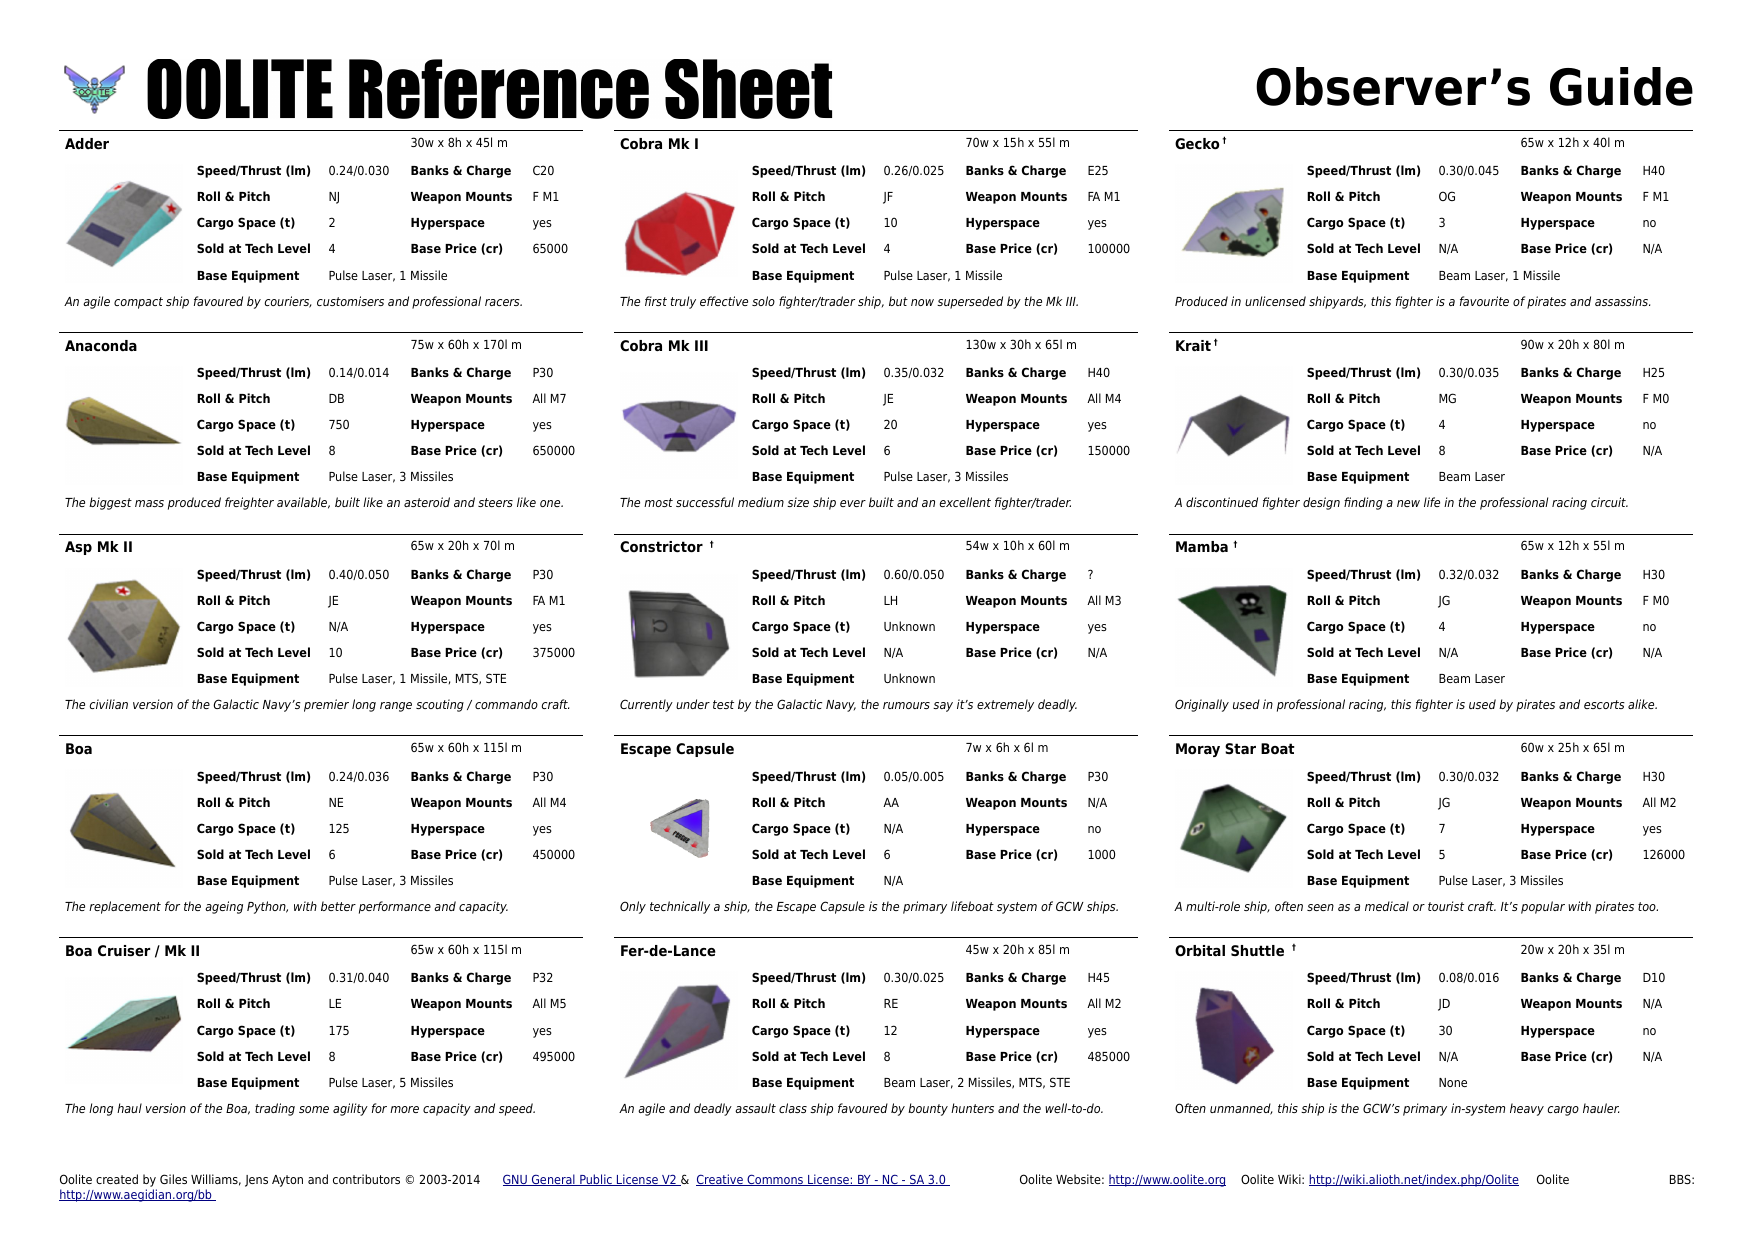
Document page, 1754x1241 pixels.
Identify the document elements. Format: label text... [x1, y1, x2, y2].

table_cell Speed/Thrust (lm) [1301, 966, 1432, 992]
table_header 65w x 12h x 40l m [1515, 131, 1693, 158]
table_cell Base Price (cr) [405, 640, 526, 666]
picture [1174, 971, 1293, 1090]
table_cell Sold at Tech Level [1301, 842, 1432, 868]
picture [619, 574, 738, 680]
table_cell H30 [1636, 562, 1693, 588]
table_cell All M7 [526, 386, 583, 412]
table_cell no [1636, 211, 1693, 237]
table_cell 8 [323, 1044, 404, 1070]
table_cell Hyperspace [405, 614, 526, 640]
table_cell The biggest mass produced freighter available, built like an asteroid and steers like one. [59, 490, 583, 516]
picture [1174, 366, 1293, 485]
table_cell Banks & Charge [1515, 360, 1636, 386]
table_cell All M4 [1081, 386, 1138, 412]
table_cell Roll & Pitch [1301, 790, 1432, 816]
table_cell Pulse Laser, 1 Missile, MTS, STE [323, 666, 583, 692]
table_header 90w x 20h x 80l m [1515, 333, 1693, 360]
table_cell P32 [526, 966, 583, 992]
table_header Orbital Shuttle † [1169, 938, 1514, 966]
table_cell Base Equipment [191, 263, 322, 289]
table_cell 12 [878, 1018, 959, 1044]
picture [650, 799, 710, 858]
table_cell Cargo Space (t) [1301, 211, 1432, 237]
table_cell Cargo Space (t) [746, 816, 877, 842]
table_cell Base Price (cr) [960, 842, 1081, 868]
picture [64, 977, 183, 1084]
table_cell 175 [323, 1018, 404, 1044]
table_cell Base Equipment [191, 666, 322, 692]
table_cell NJ [323, 185, 404, 211]
table_cell Hyperspace [960, 412, 1081, 438]
table_cell Weapon Mounts [405, 386, 526, 412]
table_cell AA [878, 790, 959, 816]
table_cell Hyperspace [960, 211, 1081, 237]
table_cell [614, 966, 746, 1096]
picture [64, 366, 183, 485]
picture [64, 769, 183, 888]
table_cell Only technically a ship, the Escape Capsule is the primary lifeboat system of GCW ships. [614, 894, 1138, 920]
table_cell Banks & Charge [960, 360, 1081, 386]
table_cell [1169, 966, 1301, 1096]
table_cell no [1081, 816, 1138, 842]
table_cell Weapon Mounts [1515, 386, 1636, 412]
table_cell 4 [1433, 614, 1514, 640]
table_cell Roll & Pitch [1301, 386, 1432, 412]
table_cell yes [1081, 614, 1138, 640]
table_cell Roll & Pitch [746, 588, 877, 614]
table_cell Sold at Tech Level [191, 1044, 322, 1070]
picture [1174, 769, 1293, 888]
table_cell 4 [323, 237, 404, 263]
table_cell 0.26/0.025 [878, 159, 959, 184]
table_cell Banks & Charge [405, 360, 526, 386]
table_cell Sold at Tech Level [191, 842, 322, 868]
table_cell 2 [323, 211, 404, 237]
table_cell Sold at Tech Level [191, 438, 322, 464]
table_cell LH [878, 588, 959, 614]
table_cell MG [1433, 386, 1514, 412]
table_cell Banks & Charge [1515, 764, 1636, 790]
table_cell [1169, 562, 1301, 692]
table_cell Roll & Pitch [191, 992, 322, 1018]
table_cell Sold at Tech Level [746, 640, 877, 666]
table_cell 20 [878, 412, 959, 438]
table_cell 0.35/0.032 [878, 360, 959, 386]
table_cell P30 [526, 562, 583, 588]
table_cell The most successful medium size ship ever built and an excellent fighter/trader. [614, 490, 1138, 516]
table_cell Pulse Laser, 1 Missile [323, 263, 583, 289]
table_cell H30 [1636, 764, 1693, 790]
table_header Asp Mk II [59, 535, 404, 562]
table_header 30w x 8h x 45l m [405, 131, 583, 158]
table_cell 7 [1433, 816, 1514, 842]
table_cell yes [526, 1018, 583, 1044]
table_cell None [1433, 1070, 1693, 1096]
table_cell Banks & Charge [960, 562, 1081, 588]
table_cell Roll & Pitch [746, 992, 877, 1018]
table_cell Base Equipment [746, 666, 877, 692]
table_cell Speed/Thrust (lm) [746, 159, 877, 184]
table_cell yes [1081, 412, 1138, 438]
table_cell [59, 562, 191, 692]
picture [61, 56, 128, 122]
table_cell 0.60/0.050 [878, 562, 959, 588]
table_cell Hyperspace [960, 1018, 1081, 1044]
table_cell N/A [1636, 640, 1693, 666]
table_cell Banks & Charge [960, 159, 1081, 184]
table_cell Pulse Laser, 3 Missiles [1433, 868, 1693, 894]
table_cell Beam Laser [1433, 464, 1693, 490]
table_cell LE [323, 992, 404, 1018]
table_cell Base Price (cr) [1515, 438, 1636, 464]
table_cell Speed/Thrust (lm) [1301, 562, 1432, 588]
table_cell Pulse Laser, 5 Missiles [323, 1070, 583, 1096]
table_cell ? [1081, 562, 1138, 588]
table_cell Roll & Pitch [191, 588, 322, 614]
table_cell [59, 159, 191, 289]
table_cell yes [1636, 816, 1693, 842]
table_cell JG [1433, 790, 1514, 816]
table_cell N/A [1636, 1044, 1693, 1070]
table_cell Base Equipment [1301, 666, 1432, 692]
table_cell Base Price (cr) [1515, 237, 1636, 263]
table_cell Weapon Mounts [960, 185, 1081, 211]
table_header 20w x 20h x 35l m [1515, 938, 1693, 966]
table_cell E25 [1081, 159, 1138, 184]
table_cell 125 [323, 816, 404, 842]
table_cell Hyperspace [1515, 1018, 1636, 1044]
table_cell N/A [878, 868, 1138, 894]
table_cell Base Equipment [1301, 263, 1432, 289]
picture [619, 170, 738, 277]
table_cell Hyperspace [960, 816, 1081, 842]
table_cell Weapon Mounts [960, 992, 1081, 1018]
table_cell Pulse Laser, 1 Missile [878, 263, 1138, 289]
table_cell Roll & Pitch [1301, 588, 1432, 614]
table_cell RE [878, 992, 959, 1018]
table_cell Cargo Space (t) [191, 1018, 322, 1044]
table_header Cobra Mk I [614, 131, 959, 158]
table_cell 8 [878, 1044, 959, 1070]
table_cell Sold at Tech Level [191, 640, 322, 666]
table_cell 8 [1433, 438, 1514, 464]
table_cell Cargo Space (t) [191, 816, 322, 842]
table_cell Hyperspace [1515, 816, 1636, 842]
table_cell Base Price (cr) [1515, 842, 1636, 868]
table_cell Base Price (cr) [960, 640, 1081, 666]
table_cell All M4 [526, 790, 583, 816]
table_cell Cargo Space (t) [191, 614, 322, 640]
table_cell 0.32/0.032 [1433, 562, 1514, 588]
table_cell N/A [1081, 790, 1138, 816]
table_cell DB [323, 386, 404, 412]
table_cell P30 [526, 360, 583, 386]
table_cell Unknown [878, 666, 1138, 692]
table_cell All M2 [1081, 992, 1138, 1018]
table_cell [1169, 764, 1301, 894]
table_cell Originally used in professional racing, this fighter is used by pirates and escorts alike. [1169, 692, 1693, 718]
table_cell Base Price (cr) [1515, 1044, 1636, 1070]
table_cell N/A [1636, 992, 1693, 1018]
table_cell [59, 764, 191, 894]
table_cell Speed/Thrust (lm) [1301, 360, 1432, 386]
table_header Krait † [1169, 333, 1514, 360]
table_cell JG [1433, 588, 1514, 614]
table_cell The long haul version of the Boa, trading some agility for more capacity and speed. [59, 1096, 583, 1122]
table_cell Speed/Thrust (lm) [191, 764, 322, 790]
table_cell Often unmanned, this ship is the GCW’s primary in-system heavy cargo hauler. [1169, 1096, 1693, 1122]
table_cell Base Price (cr) [960, 438, 1081, 464]
table_cell Weapon Mounts [405, 185, 526, 211]
table_cell Cargo Space (t) [191, 412, 322, 438]
table_cell Sold at Tech Level [746, 237, 877, 263]
table_header 130w x 30h x 65l m [960, 333, 1138, 360]
table_cell All M3 [1081, 588, 1138, 614]
table_cell The civilian version of the Galactic Navy’s premier long range scouting / commando craft. [59, 692, 583, 718]
table_cell 65000 [526, 237, 583, 263]
table_cell Banks & Charge [960, 966, 1081, 992]
table_cell H40 [1081, 360, 1138, 386]
table_cell Cargo Space (t) [746, 614, 877, 640]
table_cell Hyperspace [1515, 211, 1636, 237]
table_cell P30 [526, 764, 583, 790]
table_cell [614, 360, 746, 490]
table_cell Speed/Thrust (lm) [191, 360, 322, 386]
table_cell Cargo Space (t) [746, 412, 877, 438]
table_header 70w x 15h x 55l m [960, 131, 1138, 158]
table_cell Weapon Mounts [405, 790, 526, 816]
table_cell Speed/Thrust (lm) [191, 966, 322, 992]
table_cell Sold at Tech Level [1301, 237, 1432, 263]
table_cell A multi-role ship, often seen as a medical or tourist craft. It’s popular with pirates too. [1169, 894, 1693, 920]
picture [1174, 164, 1293, 283]
table_cell Base Price (cr) [405, 842, 526, 868]
table_cell 100000 [1081, 237, 1138, 263]
table_cell 0.24/0.030 [323, 159, 404, 184]
table_cell Hyperspace [1515, 412, 1636, 438]
table_cell [614, 562, 746, 692]
picture [619, 372, 738, 479]
table_cell 4 [878, 237, 959, 263]
table_cell 6 [878, 438, 959, 464]
table_cell 5 [1433, 842, 1514, 868]
table_cell 126000 [1636, 842, 1693, 868]
table_cell Speed/Thrust (lm) [1301, 159, 1432, 184]
table_cell 0.14/0.014 [323, 360, 404, 386]
table_cell N/A [878, 816, 959, 842]
table_cell Roll & Pitch [1301, 185, 1432, 211]
table_cell D10 [1636, 966, 1693, 992]
table_cell 30 [1433, 1018, 1514, 1044]
table_header 45w x 20h x 85l m [960, 938, 1138, 966]
table_cell Roll & Pitch [191, 386, 322, 412]
table_cell Sold at Tech Level [1301, 438, 1432, 464]
table_cell Cargo Space (t) [746, 211, 877, 237]
picture [64, 568, 183, 687]
table_header Mamba † [1169, 535, 1514, 562]
table_cell Sold at Tech Level [746, 1044, 877, 1070]
table_cell Base Price (cr) [1515, 640, 1636, 666]
table_cell Base Equipment [1301, 868, 1432, 894]
table_cell H40 [1636, 159, 1693, 184]
table_cell Banks & Charge [1515, 159, 1636, 184]
table_cell Weapon Mounts [1515, 992, 1636, 1018]
table_cell Pulse Laser, 3 Missiles [323, 464, 583, 490]
table_cell F M1 [526, 185, 583, 211]
table_cell Speed/Thrust (lm) [746, 966, 877, 992]
table_cell 495000 [526, 1044, 583, 1070]
table_cell Cargo Space (t) [1301, 1018, 1432, 1044]
picture [619, 971, 738, 1090]
table_cell Hyperspace [405, 412, 526, 438]
table_header 60w x 25h x 65l m [1515, 736, 1693, 764]
table_cell JE [323, 588, 404, 614]
table_cell 10 [878, 211, 959, 237]
table_cell Base Equipment [746, 868, 877, 894]
table_cell H45 [1081, 966, 1138, 992]
table_cell 1000 [1081, 842, 1138, 868]
table_header 54w x 10h x 60l m [960, 535, 1138, 562]
table_cell yes [526, 816, 583, 842]
table_cell Base Equipment [1301, 464, 1432, 490]
table_cell [614, 159, 746, 289]
table_cell The first truly effective solo fighter/trader ship, but now superseded by the Mk III. [614, 289, 1138, 315]
table_cell Banks & Charge [1515, 562, 1636, 588]
table_cell Banks & Charge [405, 764, 526, 790]
table_cell N/A [323, 614, 404, 640]
table_cell Speed/Thrust (lm) [1301, 764, 1432, 790]
table_header 65w x 60h x 115l m [405, 736, 583, 764]
table_cell C20 [526, 159, 583, 184]
table_cell 4 [1433, 412, 1514, 438]
table_header Fer-de-Lance [614, 938, 959, 966]
table_cell P30 [1081, 764, 1138, 790]
table_cell [1169, 360, 1301, 490]
table_cell Roll & Pitch [1301, 992, 1432, 1018]
table_cell An agile compact ship favoured by couriers, customisers and professional racers. [59, 289, 583, 315]
table_cell Cargo Space (t) [1301, 614, 1432, 640]
table_cell Speed/Thrust (lm) [191, 562, 322, 588]
table_cell [59, 966, 191, 1096]
table_header 65w x 12h x 55l m [1515, 535, 1693, 562]
table_cell Currently under test by the Galactic Navy, the rumours say it’s extremely deadly. [614, 692, 1138, 718]
table_header Constrictor † [614, 535, 959, 562]
table_cell 650000 [526, 438, 583, 464]
table_cell Speed/Thrust (lm) [191, 159, 322, 184]
table_cell Roll & Pitch [191, 790, 322, 816]
table_cell Weapon Mounts [405, 588, 526, 614]
table_cell Unknown [878, 614, 959, 640]
table_cell Base Price (cr) [405, 1044, 526, 1070]
table_cell Banks & Charge [405, 966, 526, 992]
table_cell Weapon Mounts [1515, 790, 1636, 816]
table_cell N/A [1636, 237, 1693, 263]
table_cell 0.40/0.050 [323, 562, 404, 588]
table_cell Base Price (cr) [405, 237, 526, 263]
table_cell 3 [1433, 211, 1514, 237]
table_cell JF [878, 185, 959, 211]
table_cell Base Equipment [746, 464, 877, 490]
table_cell N/A [878, 640, 959, 666]
table_cell JE [878, 386, 959, 412]
table_cell 0.24/0.036 [323, 764, 404, 790]
table_cell no [1636, 412, 1693, 438]
table_cell [59, 360, 191, 490]
table_cell Hyperspace [1515, 614, 1636, 640]
table_cell Hyperspace [960, 614, 1081, 640]
table_cell JD [1433, 992, 1514, 1018]
table_cell Banks & Charge [405, 562, 526, 588]
table_cell All M2 [1636, 790, 1693, 816]
table_cell 6 [878, 842, 959, 868]
table_cell Beam Laser [1433, 666, 1693, 692]
table_cell Weapon Mounts [960, 386, 1081, 412]
table_cell Weapon Mounts [1515, 185, 1636, 211]
table_cell Banks & Charge [405, 159, 526, 184]
table_cell Cargo Space (t) [746, 1018, 877, 1044]
table_cell [1169, 159, 1301, 289]
table_cell 0.30/0.032 [1433, 764, 1514, 790]
table_cell 750 [323, 412, 404, 438]
table_cell 8 [323, 438, 404, 464]
table_cell Pulse Laser, 3 Missiles [323, 868, 583, 894]
table_header Moray Star Boat [1169, 736, 1514, 764]
table_cell N/A [1433, 237, 1514, 263]
table_cell Hyperspace [405, 1018, 526, 1044]
table_cell Sold at Tech Level [191, 237, 322, 263]
picture [1174, 568, 1293, 687]
table_cell Banks & Charge [1515, 966, 1636, 992]
table_cell no [1636, 1018, 1693, 1044]
table_cell Hyperspace [405, 816, 526, 842]
table_cell yes [1081, 211, 1138, 237]
table_cell NE [323, 790, 404, 816]
table_cell The replacement for the ageing Python, with better performance and capacity. [59, 894, 583, 920]
table_header Gecko † [1169, 131, 1514, 158]
table_cell Base Price (cr) [960, 1044, 1081, 1070]
table_cell 150000 [1081, 438, 1138, 464]
table_cell Cargo Space (t) [1301, 816, 1432, 842]
table_cell 0.30/0.045 [1433, 159, 1514, 184]
picture [147, 59, 833, 119]
table_cell [614, 764, 746, 894]
table_cell Roll & Pitch [191, 185, 322, 211]
table_cell Banks & Charge [960, 764, 1081, 790]
table_cell 6 [323, 842, 404, 868]
picture [64, 164, 183, 283]
table_cell Pulse Laser, 3 Missiles [878, 464, 1138, 490]
table_header 75w x 60h x 170l m [405, 333, 583, 360]
table_cell Base Equipment [746, 1070, 877, 1096]
table_cell Weapon Mounts [405, 992, 526, 1018]
table_cell Speed/Thrust (lm) [746, 562, 877, 588]
table_cell 0.30/0.035 [1433, 360, 1514, 386]
table_cell Beam Laser, 1 Missile [1433, 263, 1693, 289]
table_cell Roll & Pitch [746, 185, 877, 211]
table_cell Sold at Tech Level [1301, 1044, 1432, 1070]
table_cell F M0 [1636, 386, 1693, 412]
table_cell Weapon Mounts [960, 588, 1081, 614]
table_cell yes [526, 412, 583, 438]
table_cell N/A [1433, 640, 1514, 666]
table_cell Speed/Thrust (lm) [746, 360, 877, 386]
table_cell Sold at Tech Level [746, 438, 877, 464]
table_header 65w x 60h x 115l m [405, 938, 583, 966]
table_header Adder [59, 131, 404, 158]
table_cell F M1 [1636, 185, 1693, 211]
table_cell Weapon Mounts [1515, 588, 1636, 614]
table_header 65w x 20h x 70l m [405, 535, 583, 562]
table_cell Base Price (cr) [405, 438, 526, 464]
table_header Cobra Mk III [614, 333, 959, 360]
table_header Anaconda [59, 333, 404, 360]
table_cell Sold at Tech Level [1301, 640, 1432, 666]
table_cell Speed/Thrust (lm) [746, 764, 877, 790]
table_cell Base Equipment [191, 868, 322, 894]
table_header Boa Cruiser / Mk II [59, 938, 404, 966]
table_cell Hyperspace [405, 211, 526, 237]
table_cell N/A [1081, 640, 1138, 666]
table_cell Base Price (cr) [960, 237, 1081, 263]
table_cell Base Equipment [191, 1070, 322, 1096]
table_cell Base Equipment [191, 464, 322, 490]
table_header Escape Capsule [614, 736, 959, 764]
table_cell Roll & Pitch [746, 386, 877, 412]
table_cell An agile and deadly assault class ship favoured by bounty hunters and the well-to-do. [614, 1096, 1138, 1122]
table_cell N/A [1433, 1044, 1514, 1070]
table_cell Base Equipment [746, 263, 877, 289]
table_cell All M5 [526, 992, 583, 1018]
table_cell Produced in unlicensed shipyards, this fighter is a favourite of pirates and assassins. [1169, 289, 1693, 315]
table_cell OG [1433, 185, 1514, 211]
table_cell 0.30/0.025 [878, 966, 959, 992]
table_cell yes [1081, 1018, 1138, 1044]
table_cell N/A [1636, 438, 1693, 464]
table_cell no [1636, 614, 1693, 640]
table_cell Beam Laser, 2 Missiles, MTS, STE [878, 1070, 1138, 1096]
table_cell Weapon Mounts [960, 790, 1081, 816]
table_cell yes [526, 614, 583, 640]
table_cell Cargo Space (t) [191, 211, 322, 237]
table_cell Cargo Space (t) [1301, 412, 1432, 438]
table_cell 0.05/0.005 [878, 764, 959, 790]
table_cell Base Equipment [1301, 1070, 1432, 1096]
table_cell 450000 [526, 842, 583, 868]
table_cell F M0 [1636, 588, 1693, 614]
table_cell Sold at Tech Level [746, 842, 877, 868]
table_cell 375000 [526, 640, 583, 666]
table_cell 0.31/0.040 [323, 966, 404, 992]
table_header 7w x 6h x 6l m [960, 736, 1138, 764]
table_cell 485000 [1081, 1044, 1138, 1070]
table_cell Roll & Pitch [746, 790, 877, 816]
table_cell FA M1 [1081, 185, 1138, 211]
table_cell FA M1 [526, 588, 583, 614]
table_cell 0.08/0.016 [1433, 966, 1514, 992]
table_header Boa [59, 736, 404, 764]
table_cell A discontinued fighter design finding a new life in the professional racing circuit. [1169, 490, 1693, 516]
table_cell yes [526, 211, 583, 237]
table_cell 10 [323, 640, 404, 666]
table_cell H25 [1636, 360, 1693, 386]
